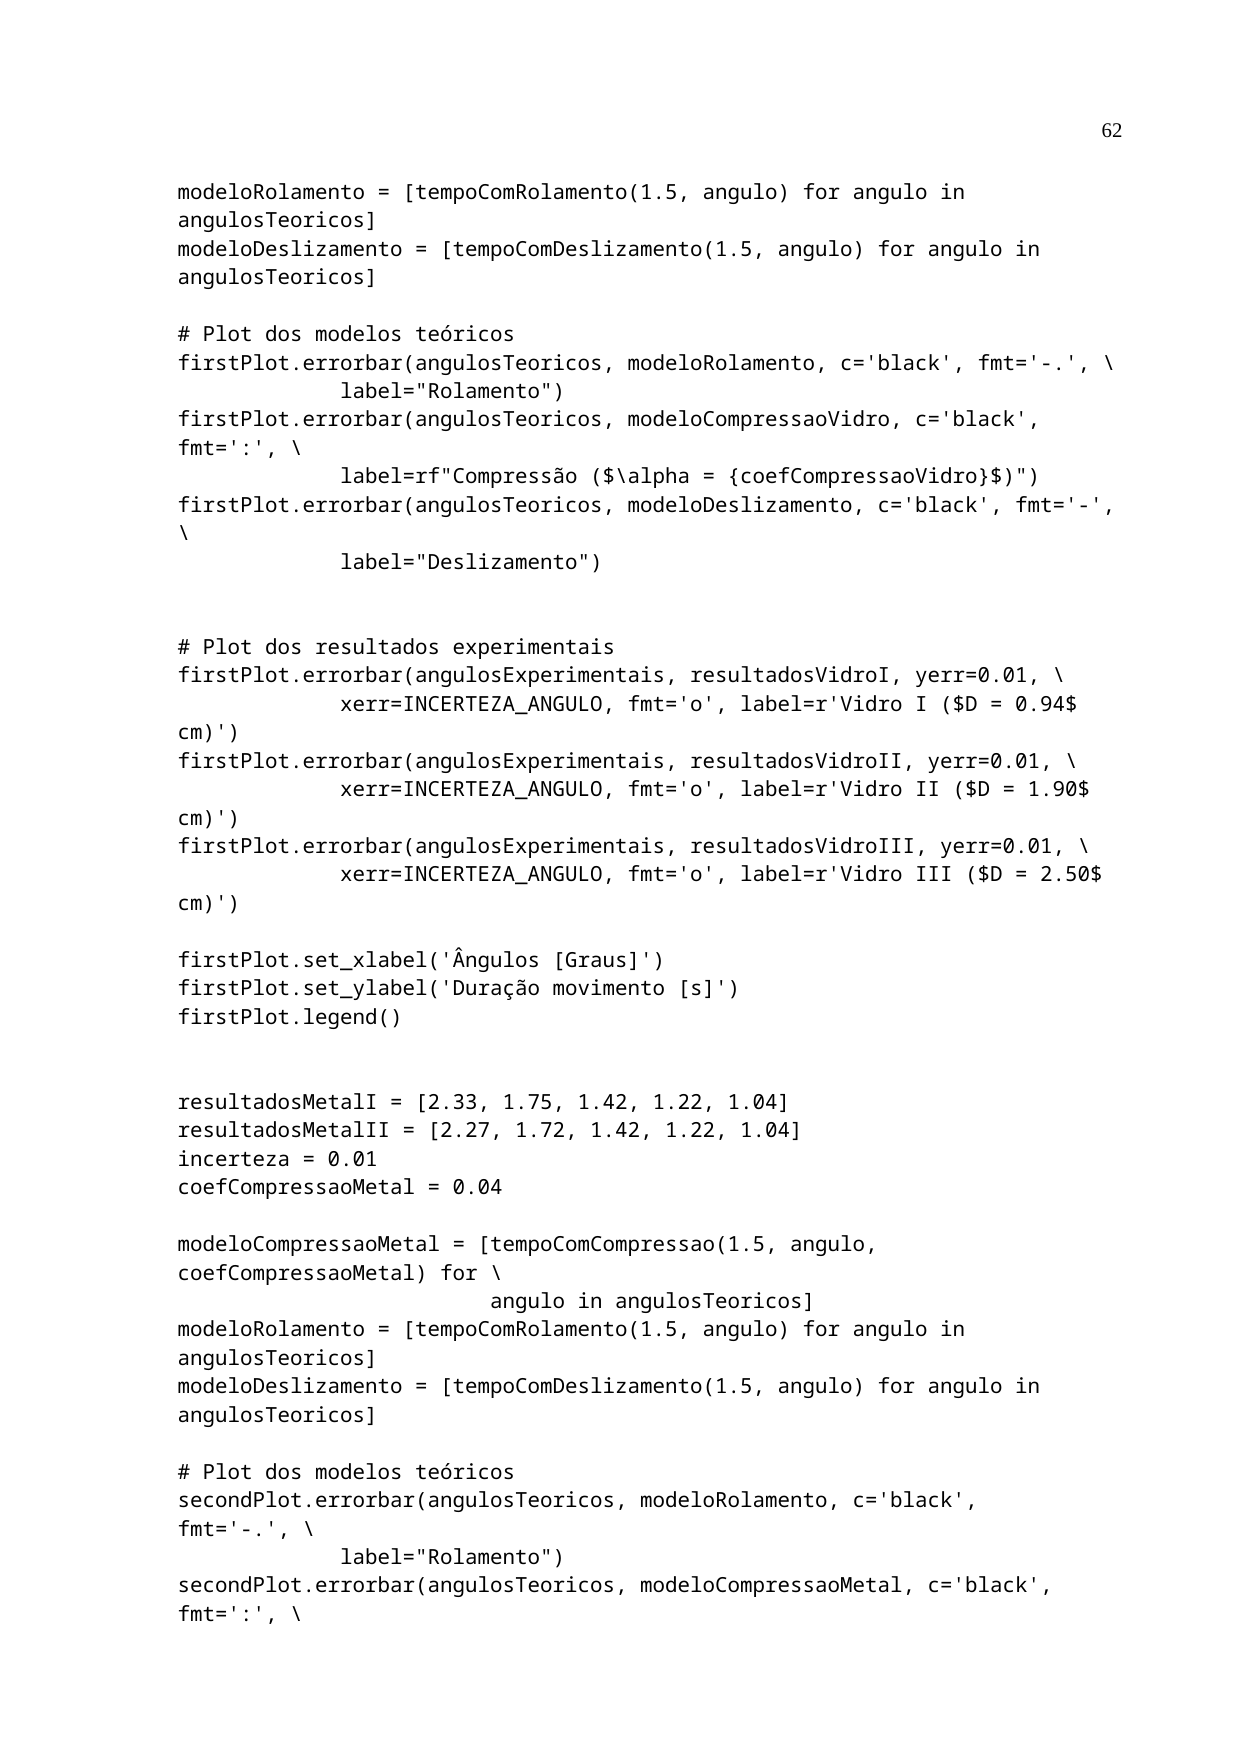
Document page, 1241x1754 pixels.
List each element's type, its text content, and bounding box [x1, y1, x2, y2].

text modeloCompressaoMetal = [tempoComCompressao(1.5, angulo, coefCompressaoMetal) for \ [177, 1229, 1122, 1286]
text secondPlot.errorbar(angulosTeoricos, modeloRolamento, c='black', fmt='-.', \ [177, 1485, 1122, 1542]
text modeloRolamento = [tempoComRolamento(1.5, angulo) for angulo in angulosTeoricos] [177, 177, 1122, 234]
text # Plot dos resultados experimentais [177, 632, 1122, 661]
text firstPlot.errorbar(angulosTeoricos, modeloCompressaoVidro, c='black', fmt=':', \ [177, 404, 1122, 461]
text resultadosMetalII = [2.27, 1.72, 1.42, 1.22, 1.04] [177, 1116, 1122, 1144]
text # Plot dos modelos teóricos [177, 1457, 1122, 1485]
text label=rf"Compressão ($\alpha = {coefCompressaoVidro}$)") [177, 461, 1122, 490]
text label="Rolamento") [177, 1542, 1122, 1571]
text firstPlot.errorbar(angulosTeoricos, modeloDeslizamento, c='black', fmt='-', \ [177, 490, 1122, 547]
text firstPlot.errorbar(angulosTeoricos, modeloRolamento, c='black', fmt='-.', \ [177, 348, 1122, 376]
text xerr=INCERTEZA_ANGULO, fmt='o', label=r'Vidro III ($D = 2.50$ cm)') [177, 859, 1122, 916]
text xerr=INCERTEZA_ANGULO, fmt='o', label=r'Vidro II ($D = 1.90$ cm)') [177, 774, 1122, 831]
text secondPlot.errorbar(angulosTeoricos, modeloCompressaoMetal, c='black', fmt=':', \ [177, 1571, 1122, 1627]
text firstPlot.errorbar(angulosExperimentais, resultadosVidroII, yerr=0.01, \ [177, 746, 1122, 774]
text modeloDeslizamento = [tempoComDeslizamento(1.5, angulo) for angulo in angulosTeoricos] [177, 1371, 1122, 1428]
text firstPlot.errorbar(angulosExperimentais, resultadosVidroIII, yerr=0.01, \ [177, 831, 1122, 859]
text firstPlot.legend() [177, 1002, 1122, 1030]
text angulo in angulosTeoricos] [177, 1286, 1122, 1314]
text firstPlot.errorbar(angulosExperimentais, resultadosVidroI, yerr=0.01, \ [177, 661, 1122, 689]
text label="Deslizamento") [177, 547, 1122, 575]
text modeloDeslizamento = [tempoComDeslizamento(1.5, angulo) for angulo in angulosTeoricos] [177, 234, 1122, 291]
text incerteza = 0.01 [177, 1144, 1122, 1172]
text modeloRolamento = [tempoComRolamento(1.5, angulo) for angulo in angulosTeoricos] [177, 1314, 1122, 1371]
text # Plot dos modelos teóricos [177, 319, 1122, 348]
text firstPlot.set_xlabel('Ângulos [Graus]') [177, 945, 1122, 973]
text coefCompressaoMetal = 0.04 [177, 1172, 1122, 1201]
text resultadosMetalI = [2.33, 1.75, 1.42, 1.22, 1.04] [177, 1087, 1122, 1116]
text label="Rolamento") [177, 376, 1122, 404]
text xerr=INCERTEZA_ANGULO, fmt='o', label=r'Vidro I ($D = 0.94$ cm)') [177, 689, 1122, 746]
text firstPlot.set_ylabel('Duração movimento [s]') [177, 973, 1122, 1002]
